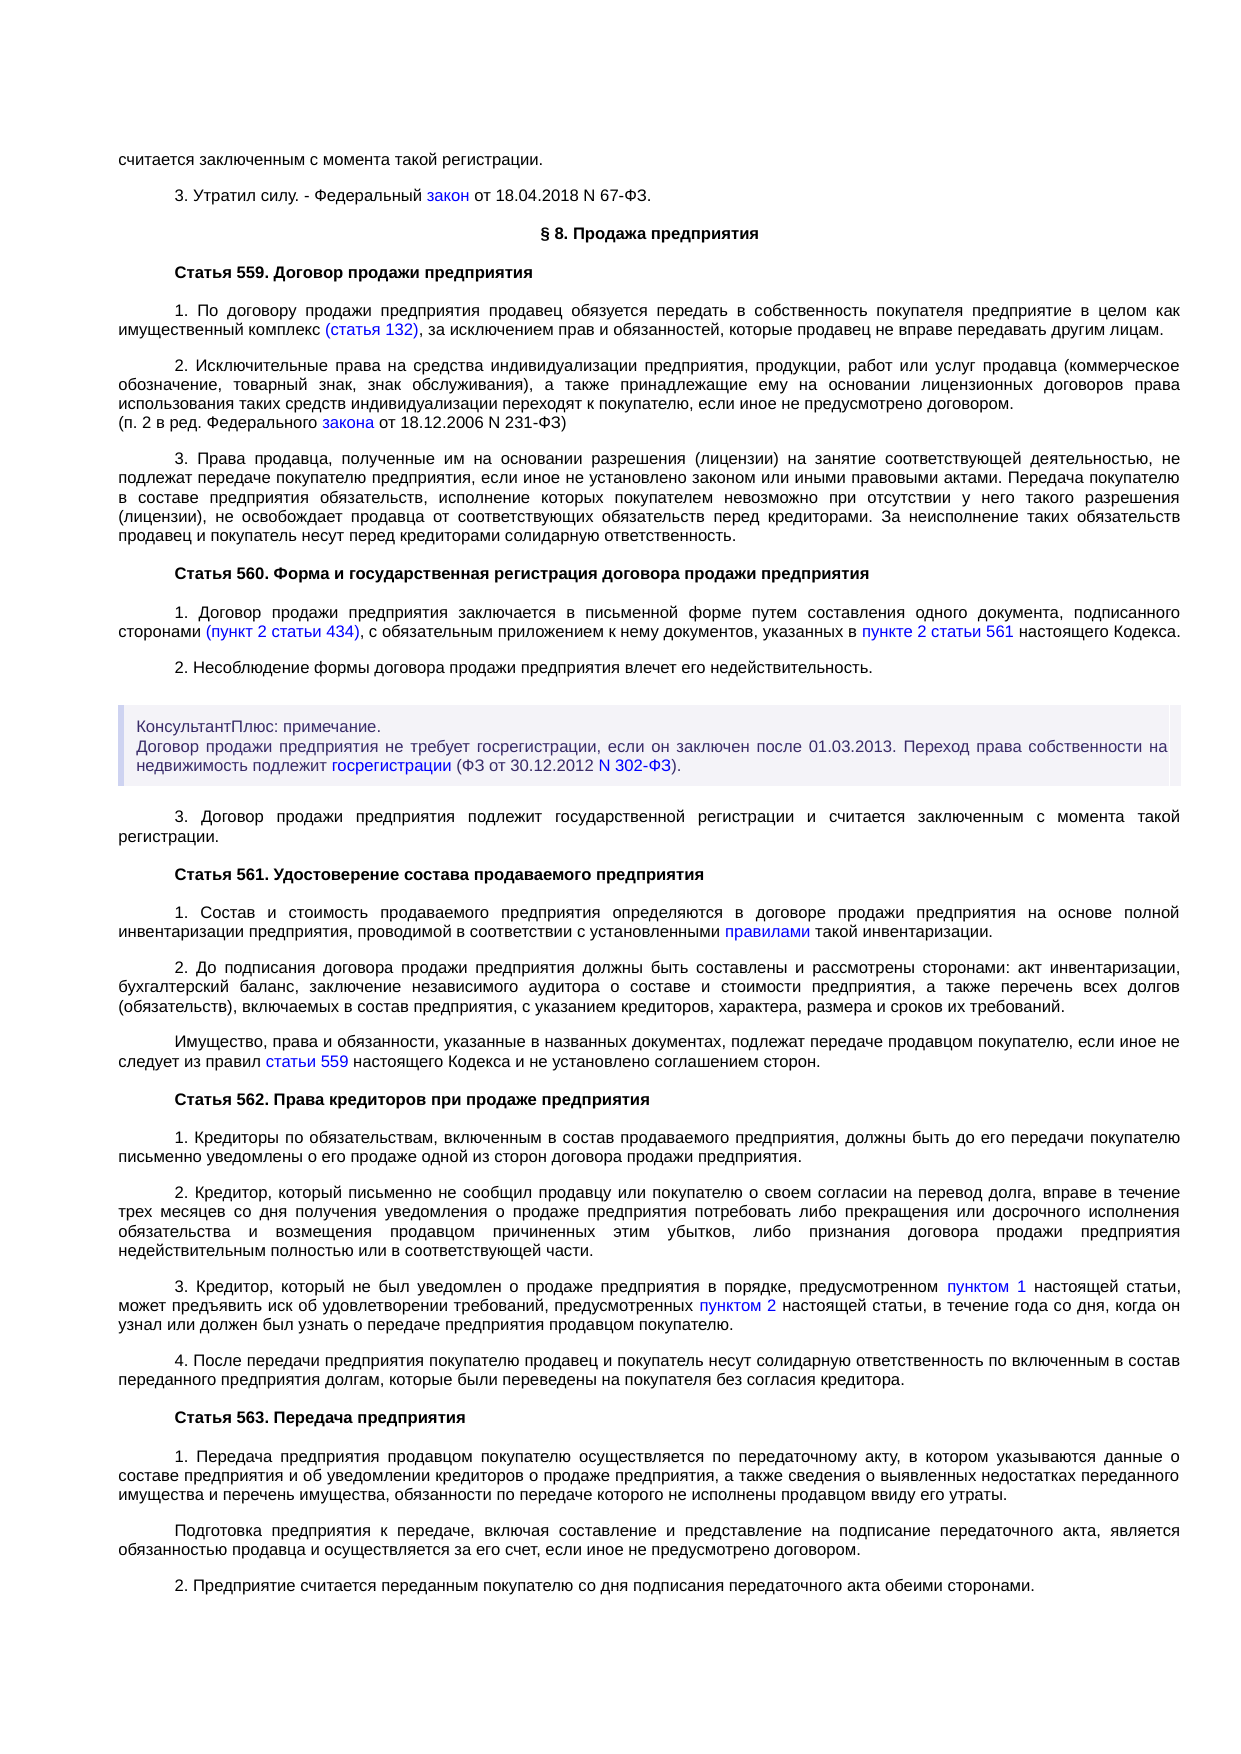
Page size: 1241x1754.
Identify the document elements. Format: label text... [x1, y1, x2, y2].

table_header [124, 705, 136, 786]
table_header [118, 705, 124, 786]
text 2. Предприятие считается переданным покупателю со дня подписания передаточного акта обеими сторонами. [118, 1576, 1181, 1595]
text 3. Права продавца, полученные им на основании разрешения (лицензии) на занятие соответствующей деятельностью, не подлежат передаче покупателю предприятия, если иное не установлено законом или иными правовыми актами. Передача покупателю в составе предприятия обязательств, исполнение которых покупателем невозможно при отсутствии у него такого разрешения (лицензии), не освобождает продавца от соответствующих обязательств перед кредиторами. За неисполнение таких обязательств продавец и покупатель несут перед кредиторами солидарную ответственность. [118, 449, 1181, 545]
subtitle § 8. Продажа предприятия [118, 224, 1181, 243]
text 3. Договор продажи предприятия подлежит государственной регистрации и считается заключенным с момента такой регистрации. [118, 807, 1181, 846]
subtitle Статья 559. Договор продажи предприятия [118, 262, 1181, 282]
text 1. Передача предприятия продавцом покупателю осуществляется по передаточному акту, в котором указываются данные о составе предприятия и об уведомлении кредиторов о продаже предприятия, а также сведения о выявленных недостатках переданного имущества и перечень имущества, обязанности по передаче которого не исполнены продавцом ввиду его утраты. [118, 1446, 1181, 1504]
subtitle Статья 563. Передача предприятия [118, 1408, 1181, 1427]
text 1. Кредиторы по обязательствам, включенным в состав продаваемого предприятия, должны быть до его передачи покупателю письменно уведомлены о его продаже одной из сторон договора продажи предприятия. [118, 1128, 1181, 1166]
table_header КонсультантПлюс: примечание. Договор продажи предприятия не требует госрегистрации, если он заключен после 01.03.2013. Переход права собственности на недвижимость подлежит госрегистрации (ФЗ от 30.12.2012 N 302-ФЗ). [136, 705, 1169, 786]
text считается заключенным с момента такой регистрации. [118, 150, 1181, 169]
text 4. После передачи предприятия покупателю продавец и покупатель несут солидарную ответственность по включенным в состав переданного предприятия долгам, которые были переведены на покупателя без согласия кредитора. [118, 1351, 1181, 1389]
table_header [1170, 705, 1181, 786]
text 2. Исключительные права на средства индивидуализации предприятия, продукции, работ или услуг продавца (коммерческое обозначение, товарный знак, знак обслуживания), а также принадлежащие ему на основании лицензионных договоров права использования таких средств индивидуализации переходят к покупателю, если иное не предусмотрено договором. [118, 356, 1181, 413]
text 2. До подписания договора продажи предприятия должны быть составлены и рассмотрены сторонами: акт инвентаризации, бухгалтерский баланс, заключение независимого аудитора о составе и стоимости предприятия, а также перечень всех долгов (обязательств), включаемых в состав предприятия, с указанием кредиторов, характера, размера и сроков их требований. [118, 958, 1181, 1016]
text 2. Несоблюдение формы договора продажи предприятия влечет его недействительность. [118, 657, 1181, 677]
text 1. Договор продажи предприятия заключается в письменной форме путем составления одного документа, подписанного сторонами (пункт 2 статьи 434), с обязательным приложением к нему документов, указанных в пункте 2 статьи 561 настоящего Кодекса. [118, 602, 1181, 641]
subtitle Статья 561. Удостоверение состава продаваемого предприятия [118, 865, 1181, 884]
subtitle Статья 560. Форма и государственная регистрация договора продажи предприятия [118, 564, 1181, 583]
text 3. Утратил силу. - Федеральный закон от 18.04.2018 N 67-ФЗ. [118, 186, 1181, 205]
text 1. По договору продажи предприятия продавец обязуется передать в собственность покупателя предприятие в целом как имущественный комплекс (статья 132), за исключением прав и обязанностей, которые продавец не вправе передавать другим лицам. [118, 301, 1181, 339]
subtitle Статья 562. Права кредиторов при продаже предприятия [118, 1090, 1181, 1109]
text 2. Кредитор, который письменно не сообщил продавцу или покупателю о своем согласии на перевод долга, вправе в течение трех месяцев со дня получения уведомления о продаже предприятия потребовать либо прекращения или досрочного исполнения обязательства и возмещения продавцом причиненных этим убытков, либо признания договора продажи предприятия недействительным полностью или в соответствующей части. [118, 1183, 1181, 1260]
text (п. 2 в ред. Федерального закона от 18.12.2006 N 231-ФЗ) [118, 413, 1181, 432]
text 1. Состав и стоимость продаваемого предприятия определяются в договоре продажи предприятия на основе полной инвентаризации предприятия, проводимой в соответствии с установленными правилами такой инвентаризации. [118, 903, 1181, 941]
text Подготовка предприятия к передаче, включая составление и представление на подписание передаточного акта, является обязанностью продавца и осуществляется за его счет, если иное не предусмотрено договором. [118, 1521, 1181, 1559]
text 3. Кредитор, который не был уведомлен о продаже предприятия в порядке, предусмотренном пунктом 1 настоящей статьи, может предъявить иск об удовлетворении требований, предусмотренных пунктом 2 настоящей статьи, в течение года со дня, когда он узнал или должен был узнать о передаче предприятия продавцом покупателю. [118, 1276, 1181, 1334]
text Имущество, права и обязанности, указанные в названных документах, подлежат передаче продавцом покупателю, если иное не следует из правил статьи 559 настоящего Кодекса и не установлено соглашением сторон. [118, 1032, 1181, 1071]
